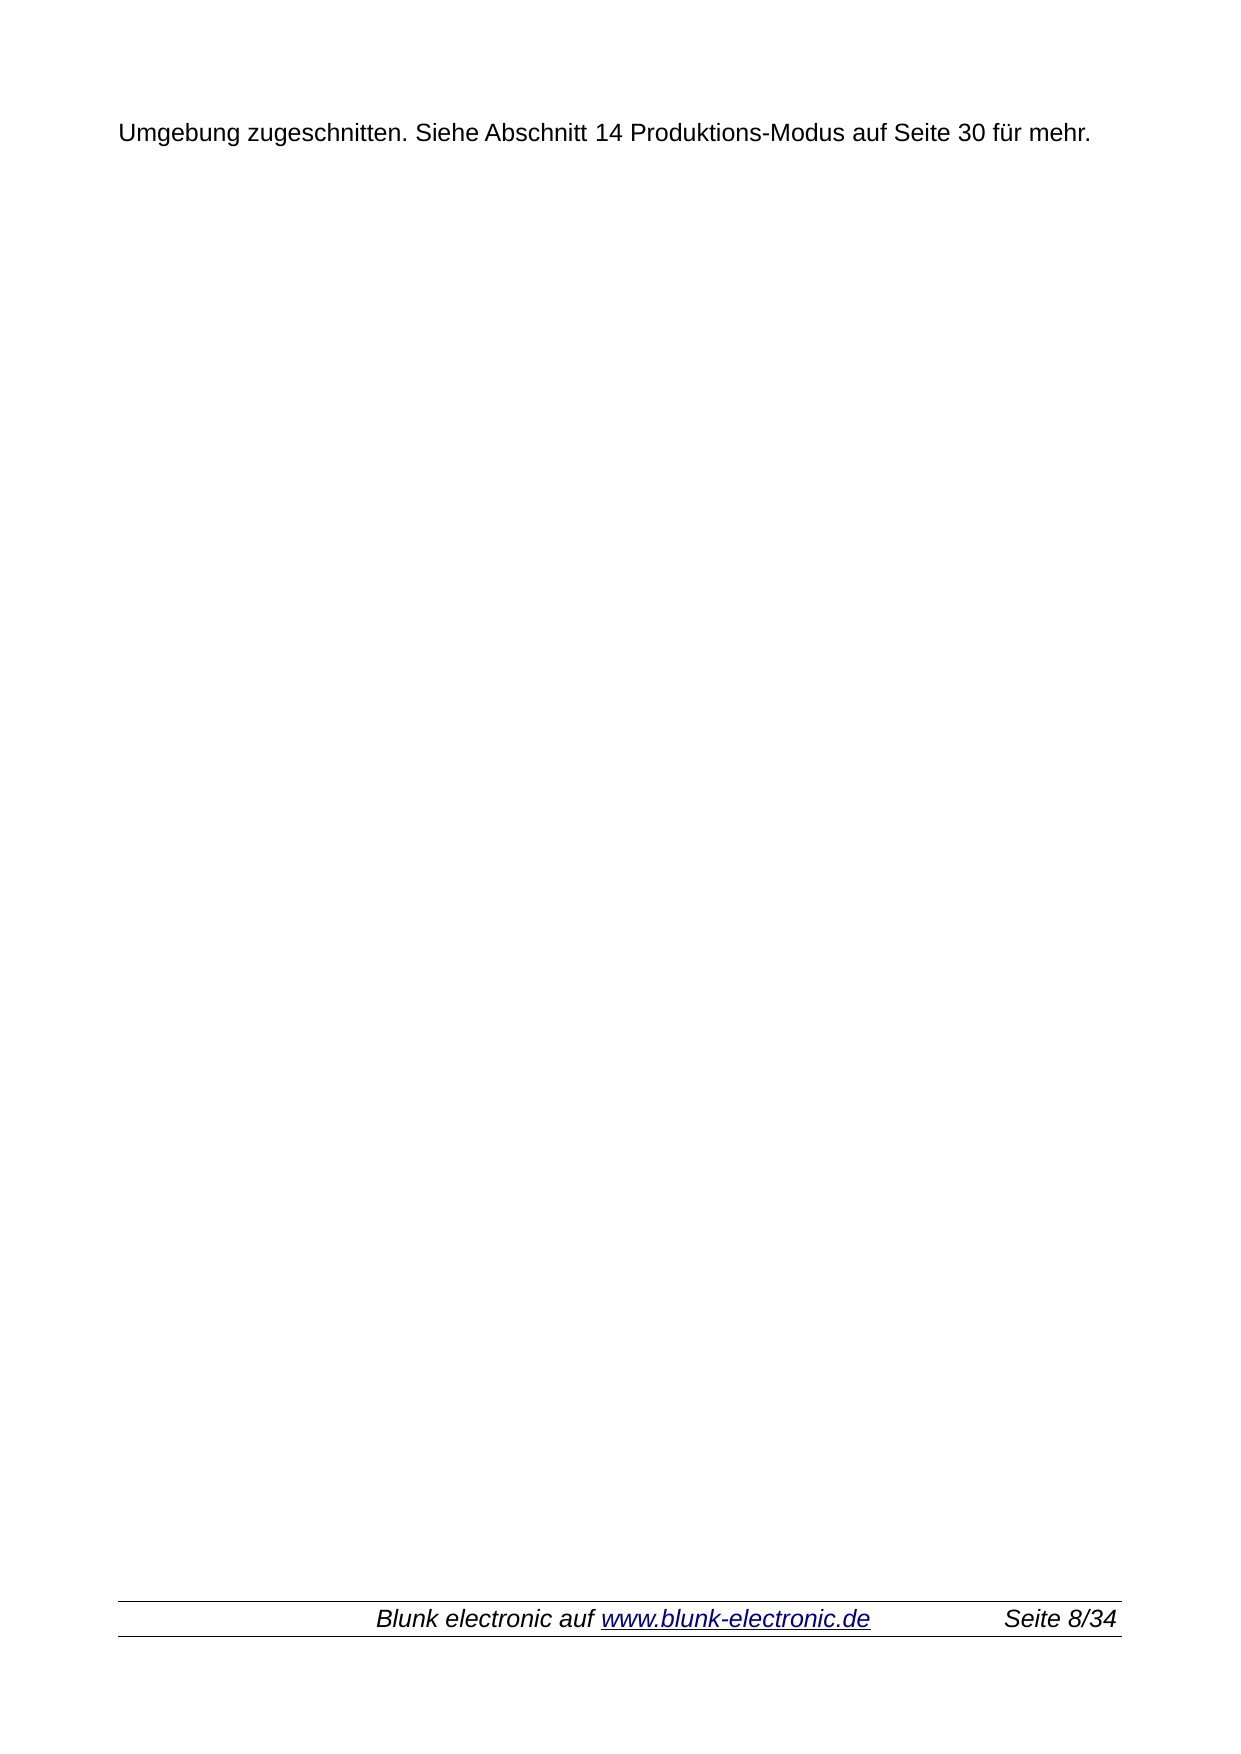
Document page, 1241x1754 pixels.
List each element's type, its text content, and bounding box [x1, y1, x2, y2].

text Umgebung zugeschnitten. Siehe Abschnitt 14 Produktions-Mod auf Seite 30 für mehr. [118, 118, 1122, 147]
